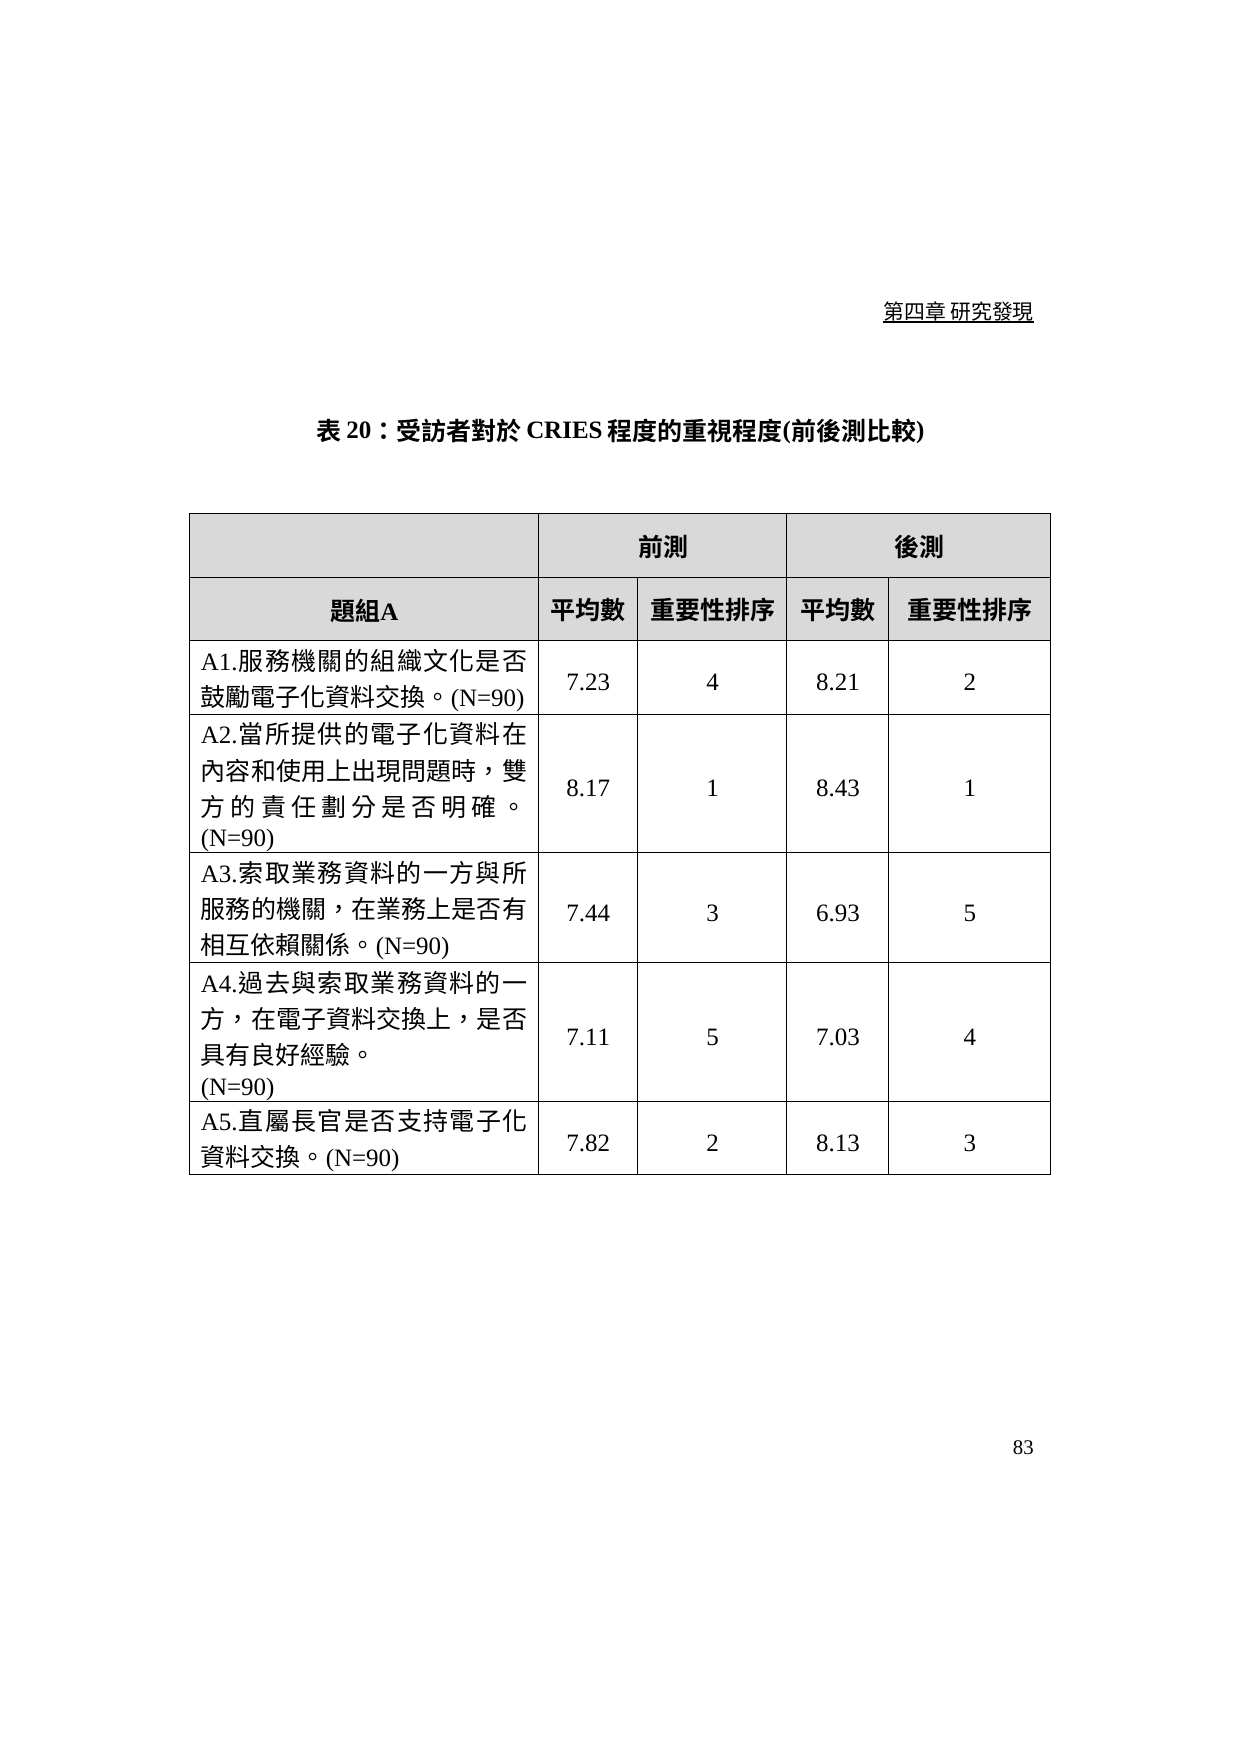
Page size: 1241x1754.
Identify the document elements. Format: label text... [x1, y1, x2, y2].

table_cell 題組A [190, 578, 538, 640]
table_cell A1.服務機關的組織文化是否鼓勵電子化資料交換。(N=90) [190, 641, 538, 714]
table_header 後測 [787, 514, 1050, 577]
table_cell 2 [638, 1102, 786, 1174]
table_cell 平均數 [787, 578, 888, 640]
table_cell 7.82 [539, 1102, 637, 1174]
text 表20：受訪者對於CRIES程度的重視程度(前後測比較) [207, 388, 1033, 451]
table_cell 3 [889, 1102, 1050, 1174]
table_cell 8.43 [787, 715, 888, 852]
table_cell 7.44 [539, 853, 637, 962]
table_cell 5 [638, 963, 786, 1101]
table_header 前測 [539, 514, 786, 577]
table_cell 7.03 [787, 963, 888, 1101]
table_cell 8.13 [787, 1102, 888, 1174]
table_cell A3.索取業務資料的一方與所服務的機關，在業務上是否有相互依賴關係。(N=90) [190, 853, 538, 962]
table_cell 8.17 [539, 715, 637, 852]
table_cell 重要性排序 [638, 578, 786, 640]
table_cell 1 [889, 715, 1050, 852]
table_cell 1 [638, 715, 786, 852]
table_cell A2.當所提供的電子化資料在內容和使用上出現問題時，雙方的責任劃分是否明確。(N=90) [190, 715, 538, 852]
table_cell A4.過去與索取業務資料的一方，在電子資料交換上，是否具有良好經驗。 (N=90) [190, 963, 538, 1101]
table_cell 4 [638, 641, 786, 714]
table_cell 7.11 [539, 963, 637, 1101]
table_header [190, 514, 538, 577]
table_cell 5 [889, 853, 1050, 962]
table_cell 3 [638, 853, 786, 962]
table_cell 7.23 [539, 641, 637, 714]
table_cell 平均數 [539, 578, 637, 640]
table_cell 2 [889, 641, 1050, 714]
table_cell 4 [889, 963, 1050, 1101]
table_cell 8.21 [787, 641, 888, 714]
table_cell 重要性排序 [889, 578, 1050, 640]
table_cell A5.直屬長官是否支持電子化資料交換。(N=90) [190, 1102, 538, 1174]
table_cell 6.93 [787, 853, 888, 962]
